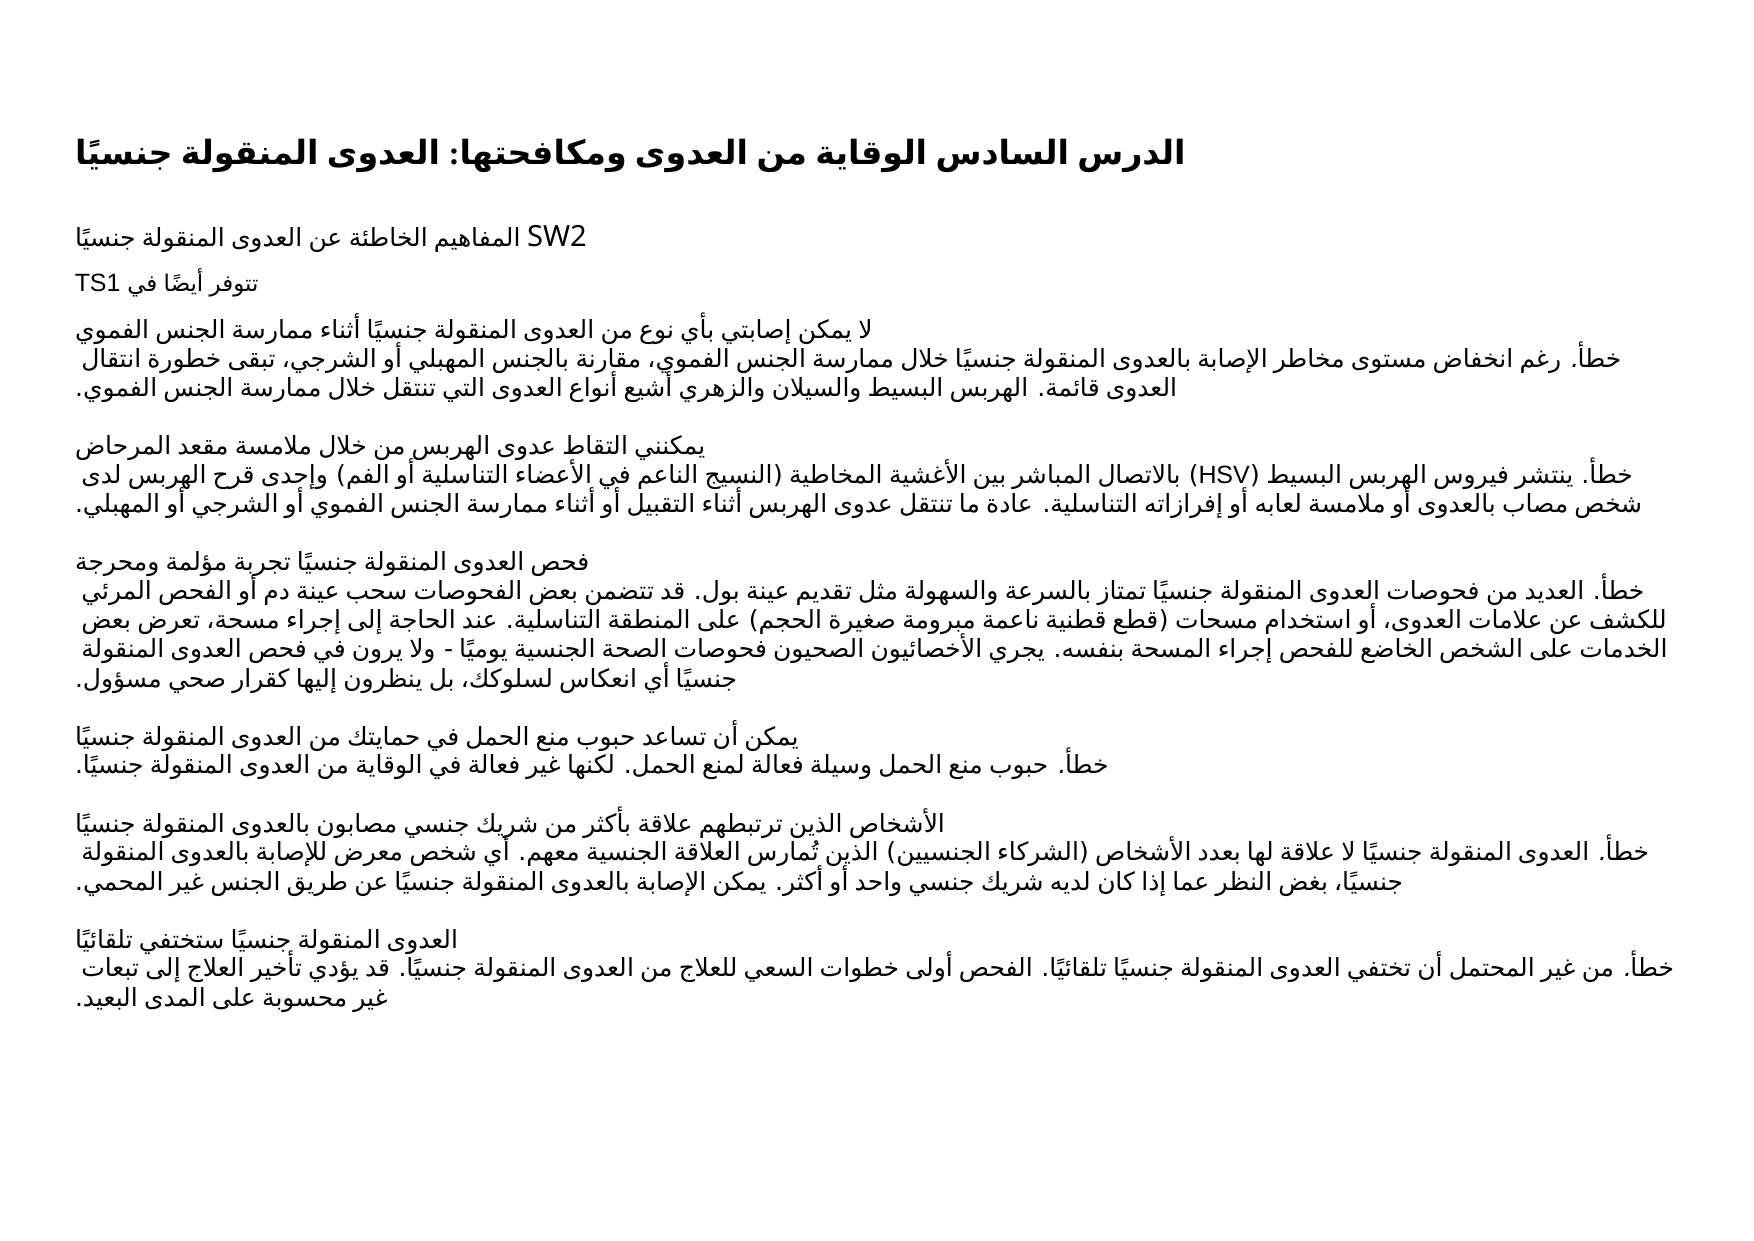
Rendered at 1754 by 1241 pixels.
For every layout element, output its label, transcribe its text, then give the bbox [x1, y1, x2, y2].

subtitle الدرس السادس الوقاية من العدوى ومكافحتها: العدوى المنقولة جنسيًا [75, 133, 1679, 171]
text تتوفر أيضًا في TS1 [75, 268, 1679, 296]
text خطأ. ينتشر فيروس الهربس البسيط (HSV) بالاتصال المباشر بين الأغشية المخاطية (النسيج الناعم في الأعضاء التناسلية أو الفم) وإحدى قرح الهربس لدى شخص مصاب بالعدوى أو ملامسة لعابه أو إفرازاته التناسلية. عادة ما تنتقل عدوى الهربس أثناء التقبيل أو أثناء ممارسة الجنس الفموي أو الشرجي أو المهبلي. [75, 460, 1679, 518]
text العدوى المنقولة جنسيًا ستختفي تلقائيًا [75, 925, 1679, 953]
subtitle SW2 المفاهيم الخاطئة عن العدوى المنقولة جنسيًا [75, 216, 1679, 255]
text الأشخاص الذين ترتبطهم علاقة بأكثر من شريك جنسي مصابون بالعدوى المنقولة جنسيًا [75, 809, 1679, 837]
text فحص العدوى المنقولة جنسيًا تجربة مؤلمة ومحرجة [75, 547, 1679, 576]
text يمكن أن تساعد حبوب منع الحمل في حمايتك من العدوى المنقولة جنسيًا [75, 722, 1679, 751]
text خطأ. العديد من فحوصات العدوى المنقولة جنسيًا تمتاز بالسرعة والسهولة مثل تقديم عينة بول. قد تتضمن بعض الفحوصات سحب عينة دم أو الفحص المرئي للكشف عن علامات العدوى، أو استخدام مسحات (قطع قطنية ناعمة مبرومة صغيرة الحجم) على المنطقة التناسلية. عند الحاجة إلى إجراء مسحة، تعرض بعض الخدمات على الشخص الخاضع للفحص إجراء المسحة بنفسه. يجري الأخصائيون الصحيون فحوصات الصحة الجنسية يوميًا - ولا يرون في فحص العدوى المنقولة جنسيًا أي انعكاس لسلوكك، بل ينظرون إليها كقرار صحي مسؤول. [75, 576, 1679, 693]
text خطأ. حبوب منع الحمل وسيلة فعالة لمنع الحمل. لكنها غير فعالة في الوقاية من العدوى المنقولة جنسيًا. [75, 751, 1679, 780]
text لا يمكن إصابتي بأي نوع من العدوى المنقولة جنسيًا أثناء ممارسة الجنس الفموي [75, 315, 1679, 344]
text يمكنني التقاط عدوى الهربس من خلال ملامسة مقعد المرحاض [75, 431, 1679, 460]
text خطأ. العدوى المنقولة جنسيًا لا علاقة لها بعدد الأشخاص (الشركاء الجنسيين) الذين تُمارس العلاقة الجنسية معهم. أي شخص معرض للإصابة بالعدوى المنقولة جنسيًا، بغض النظر عما إذا كان لديه شريك جنسي واحد أو أكثر. يمكن الإصابة بالعدوى المنقولة جنسيًا عن طريق الجنس غير المحمي. [75, 837, 1679, 896]
text خطأ. من غير المحتمل أن تختفي العدوى المنقولة جنسيًا تلقائيًا. الفحص أولى خطوات السعي للعلاج من العدوى المنقولة جنسيًا. قد يؤدي تأخير العلاج إلى تبعات غير محسوبة على المدى البعيد. [75, 953, 1679, 1012]
text خطأ. رغم انخفاض مستوى مخاطر الإصابة بالعدوى المنقولة جنسيًا خلال ممارسة الجنس الفموي، مقارنة بالجنس المهبلي أو الشرجي، تبقى خطورة انتقال العدوى قائمة. الهربس البسيط والسيلان والزهري أشيع أنواع العدوى التي تنتقل خلال ممارسة الجنس الفموي. [75, 344, 1679, 402]
